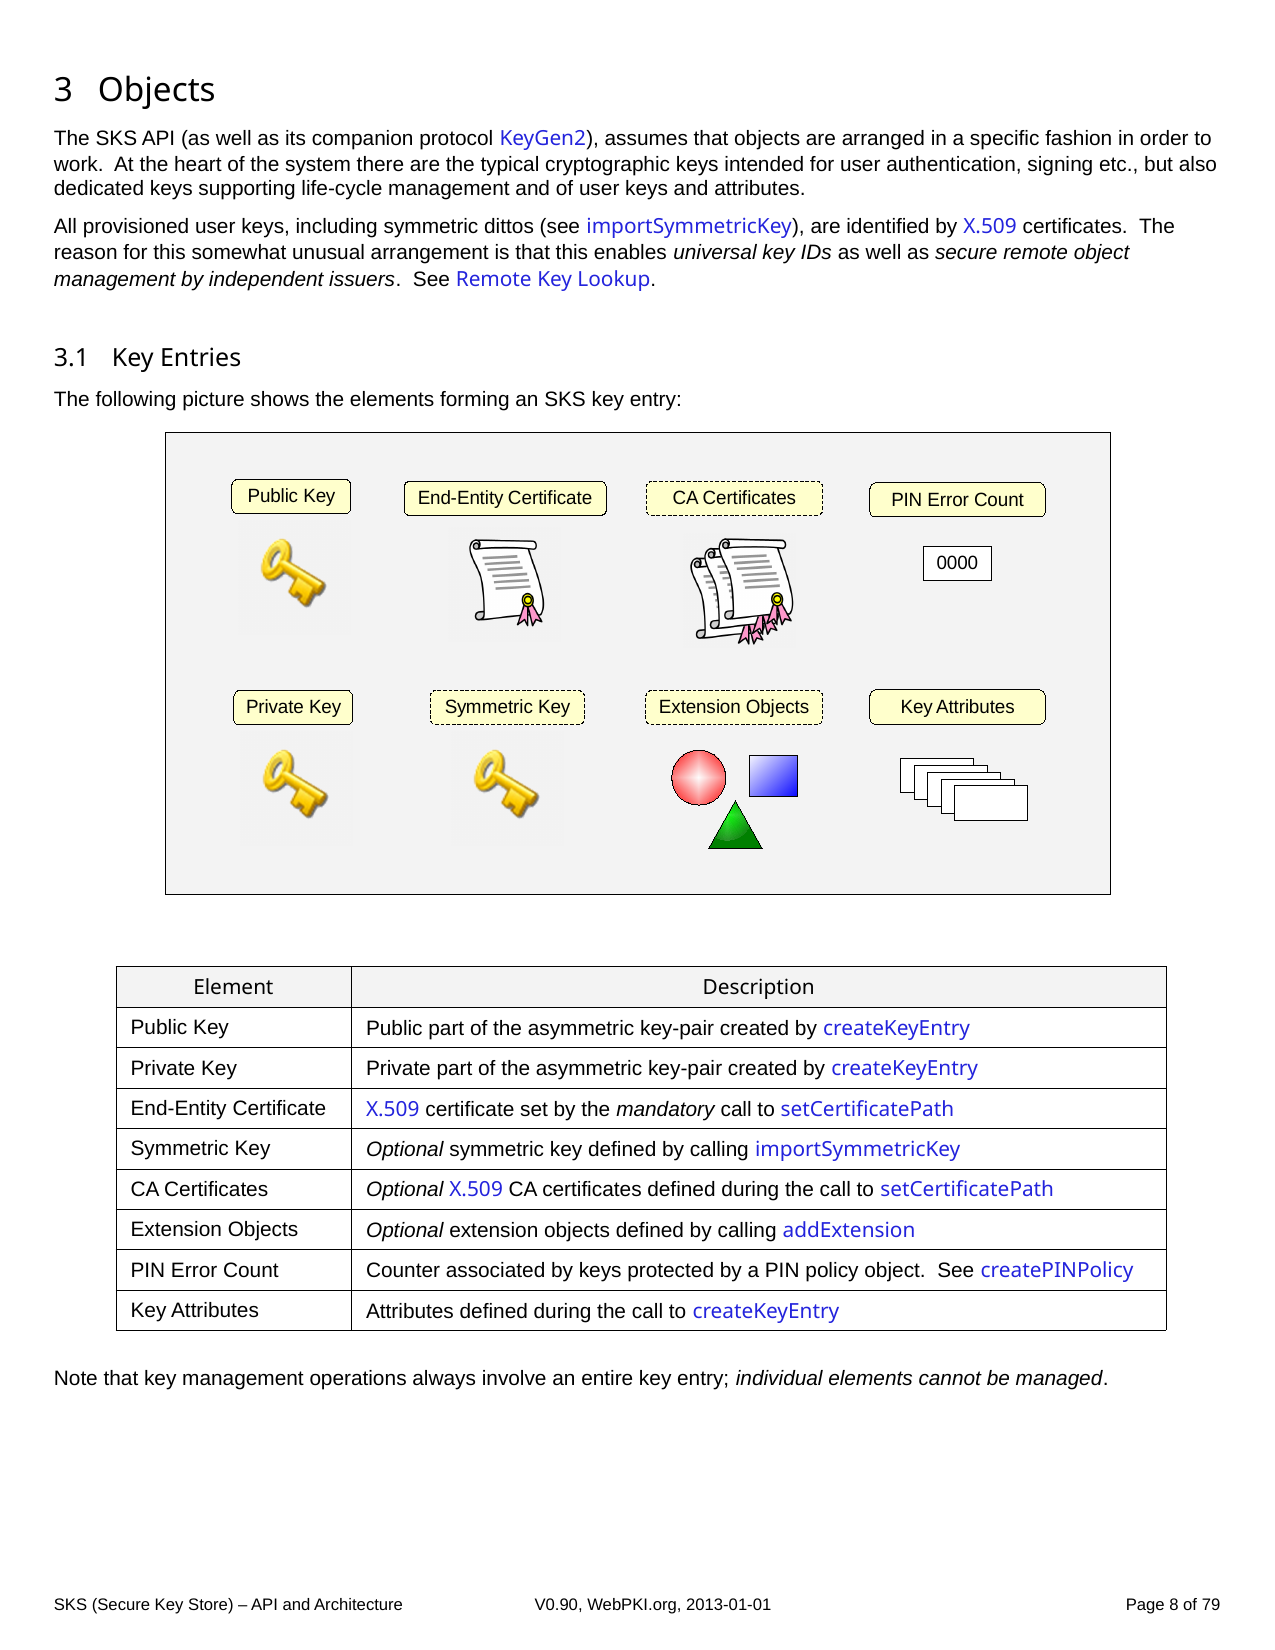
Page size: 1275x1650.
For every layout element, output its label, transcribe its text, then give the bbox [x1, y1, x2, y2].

text All provisioned user keys, including symmetric dittos (see importSymmetricKey), are identified by X.509 certificates. The reason for this somewhat unusual arrangement is that this enables universal key IDs as well as secure remote object management by independent issuers. See Remote Key Lookup. [54, 212, 1221, 292]
text The following picture shows the elements forming an SKS key entry: [54, 386, 1221, 918]
table_header Description [352, 967, 1166, 1007]
table_cell CA Certificates [117, 1170, 351, 1209]
table_cell Public Key [117, 1008, 351, 1047]
table_cell Key Attributes [117, 1291, 351, 1330]
table_cell Private Key [117, 1048, 351, 1088]
table_cell Symmetric Key [117, 1129, 351, 1168]
table_cell PIN Error Count [117, 1250, 351, 1290]
table_cell Optional extension objects defined by calling addExtension [352, 1210, 1166, 1249]
table_cell End‑Entity Certificate [117, 1089, 351, 1128]
table_cell Attributes defined during the call to createKeyEntry [352, 1291, 1166, 1330]
table_cell X.509 certificate set by the mandatory call to setCertificatePath [352, 1089, 1166, 1128]
subtitle Objects [54, 66, 1221, 111]
table_cell Optional symmetric key defined by calling importSymmetricKey [352, 1129, 1166, 1168]
text The SKS API (as well as its companion protocol KeyGen2), assumes that objects are arranged in a specific fashion in order to work. At the heart of the system there are the typical cryptographic keys intended for user authentication, signing etc., but also dedicated keys supporting life-cycle management and of user keys and attributes. [54, 123, 1221, 200]
table_cell Extension Objects [117, 1210, 351, 1249]
text Note that key management operations always involve an entire key entry; individual elements cannot be managed. [54, 1366, 1221, 1390]
subtitle Key Entries [54, 340, 1221, 374]
table_cell Private part of the asymmetric key-pair created by createKeyEntry [352, 1048, 1166, 1088]
table_cell Public part of the asymmetric key-pair created by createKeyEntry [352, 1008, 1166, 1047]
table_cell Optional X.509 CA certificates defined during the call to setCertificatePath [352, 1170, 1166, 1209]
table_cell Counter associated by keys protected by a PIN policy object. See createPINPolicy [352, 1250, 1166, 1290]
table_header Element [117, 967, 351, 1007]
